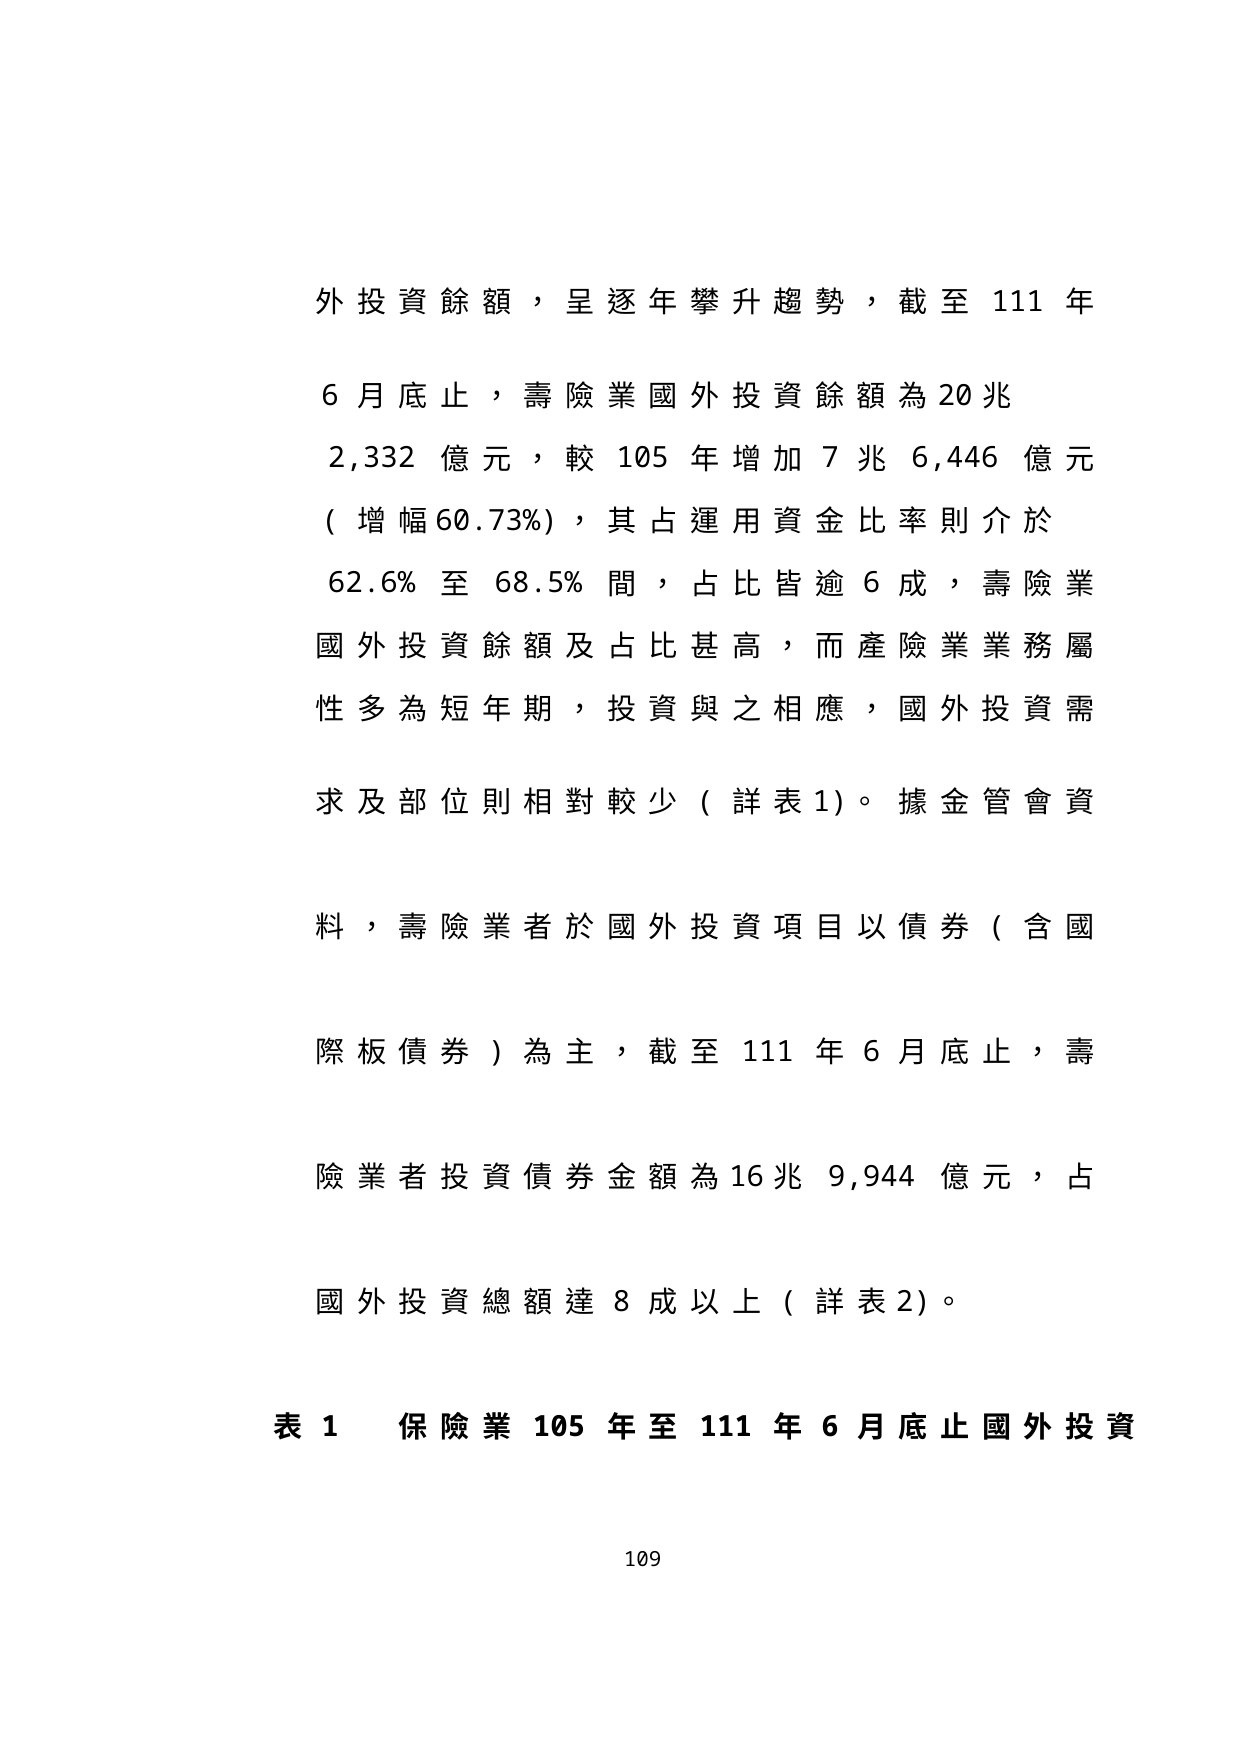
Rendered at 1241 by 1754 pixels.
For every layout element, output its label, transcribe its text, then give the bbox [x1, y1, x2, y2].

text 外投資餘額，呈逐年攀升趨勢，截至111年6月底止，壽險業國外投資餘額為20兆2,332億元，較105年增加7兆6,446億元(增幅60.73%)，其占運用資金比率則介於62.6%至68.5%間，占比皆逾6成，壽險業國外投資餘額及占比甚高，而產險業業務屬性多為短年期，投資與之相應，國外投資需求及部位則相對較少(詳表1)。據金管會資料，壽險業者於國外投資項目以債券(含國際板債券)為主，截至111年6月底止，壽險業者投資債券金額為16兆9,944億元，占國外投資總額達8成以上(詳表2)。 [272, 227, 1101, 1352]
text 表1 保險業105年至111年6月底止國外投資 [243, 1352, 1151, 1477]
